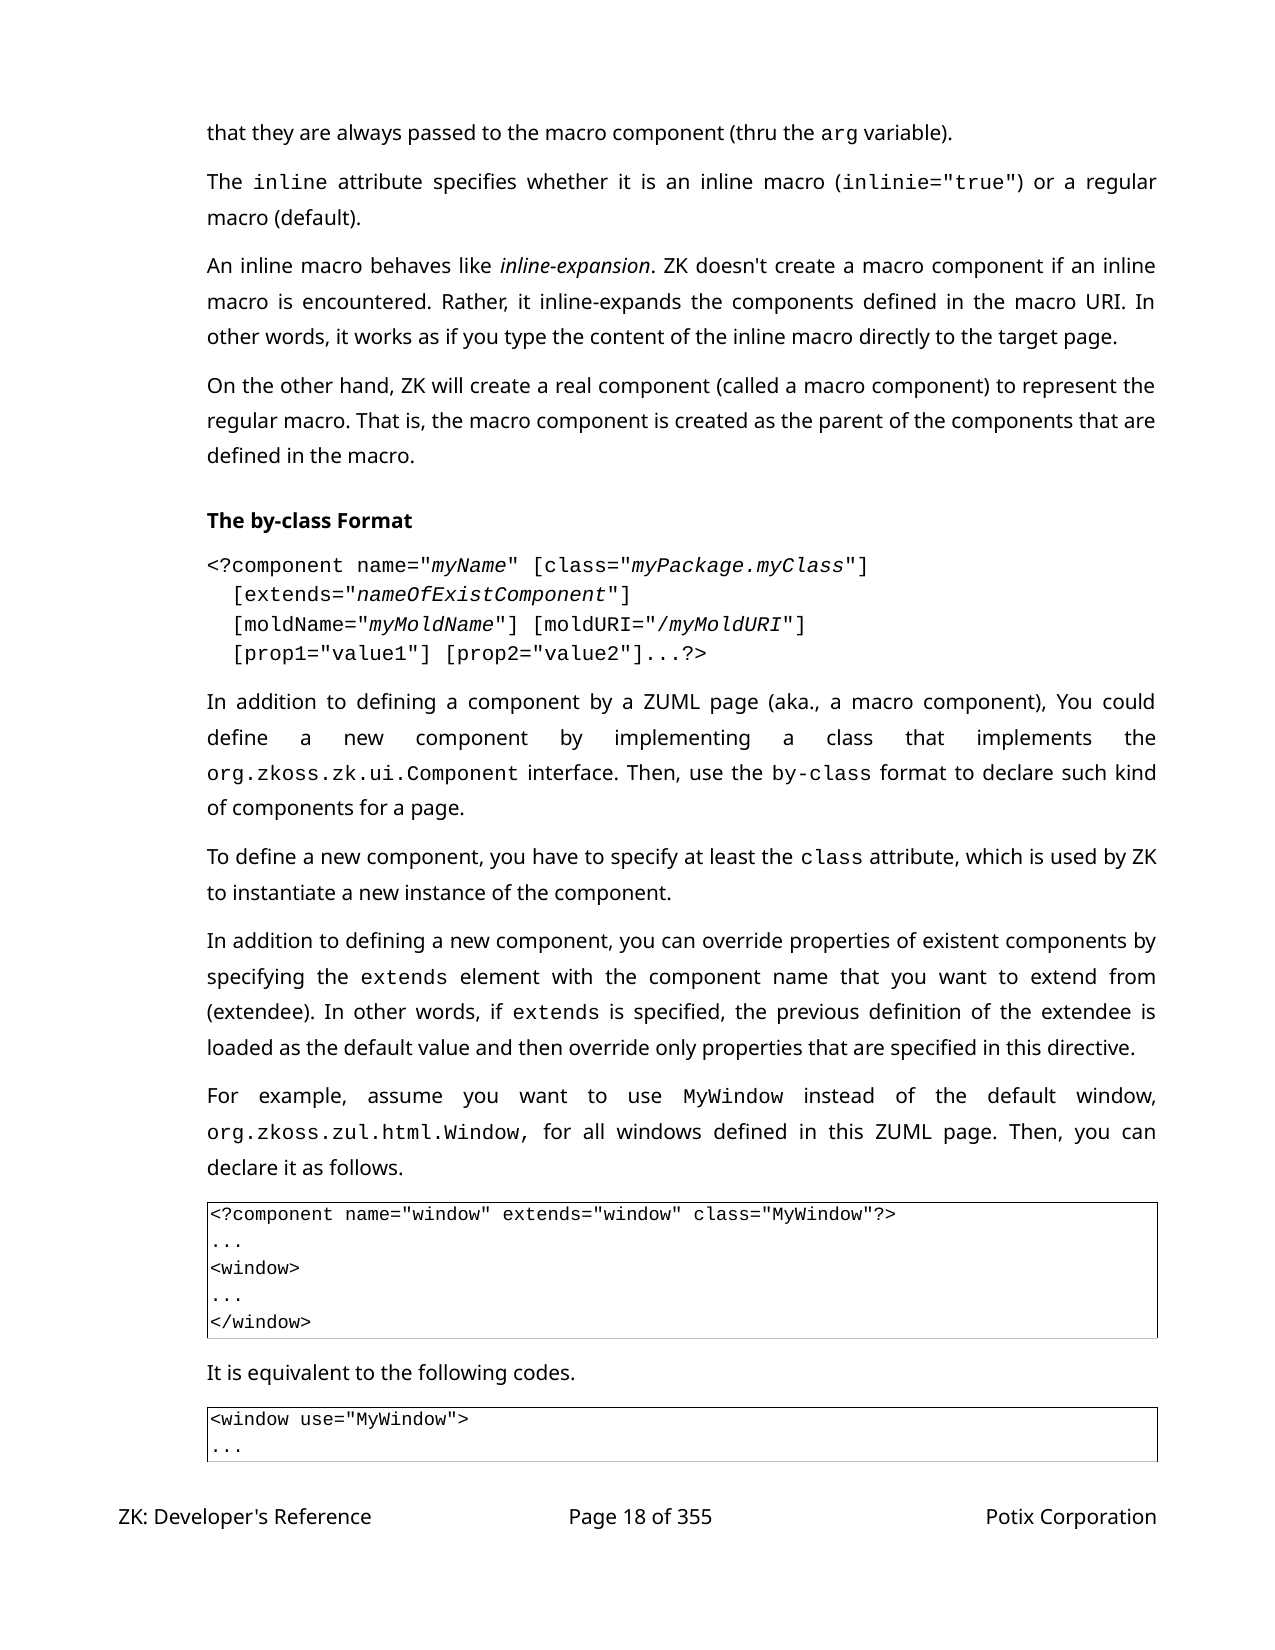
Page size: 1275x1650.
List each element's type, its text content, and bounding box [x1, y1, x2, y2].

text <?component name="myName" [class="myPackage.myClass"] [extends="nameOfExistComponent"] [moldName="myMoldName"] [moldURI="/myMoldURI"] [prop1="value1"] [prop2="value2"]...?> [207, 555, 1157, 667]
text The inline attribute specifies whether it is an inline macro (inlinie="true") or a regular macro (default). [207, 167, 1157, 231]
text It is equivalent to the following codes. [207, 1358, 1157, 1386]
text For example, assume you want to use MyWindow instead of the default window, org.zkoss.zul.html.Window, for all windows defined in this ZUML page. Then, you can declare it as follows. [207, 1082, 1157, 1181]
text <window> [208, 1256, 1157, 1280]
text that they are always passed to the macro component (thru the arg variable). [207, 118, 1157, 147]
text An inline macro behaves like inline-expansion. ZK doesn't create a macro component if an inline macro is encountered. Rather, it inline-expands the components defined in the macro URI. In other words, it works as if you type the content of the inline macro directly to the target page. [207, 252, 1157, 350]
text In addition to defining a component by a ZUML page (aka., a macro component), You could define a new component by implementing a class that implements the org.zkoss.zk.ui.Component interface. Then, use the by-class format to declare such kind of components for a page. [207, 687, 1157, 822]
text <window use="MyWindow"> [208, 1408, 1157, 1431]
text <?component name="window" extends="window" class="MyWindow"?> [208, 1203, 1157, 1226]
text In addition to defining a new component, you can override properties of existent components by specifying the extends element with the component name that you want to extend from (extendee). In other words, if extends is specified, the previous definition of the extendee is loaded as the default value and then override only properties that are specified in this directive. [207, 927, 1157, 1061]
text ... [208, 1229, 1157, 1253]
text </window> [208, 1310, 1157, 1338]
text To define a new component, you have to specify at least the class attribute, which is used by ZK to instantiate a new instance of the component. [207, 842, 1157, 906]
text On the other hand, ZK will create a real component (called a macro component) to represent the regular macro. That is, the macro component is created as the parent of the components that are defined in the macro. [207, 371, 1157, 469]
text ... [208, 1434, 1157, 1461]
text ... [208, 1283, 1157, 1307]
subtitle The by-class Format [207, 506, 1157, 534]
